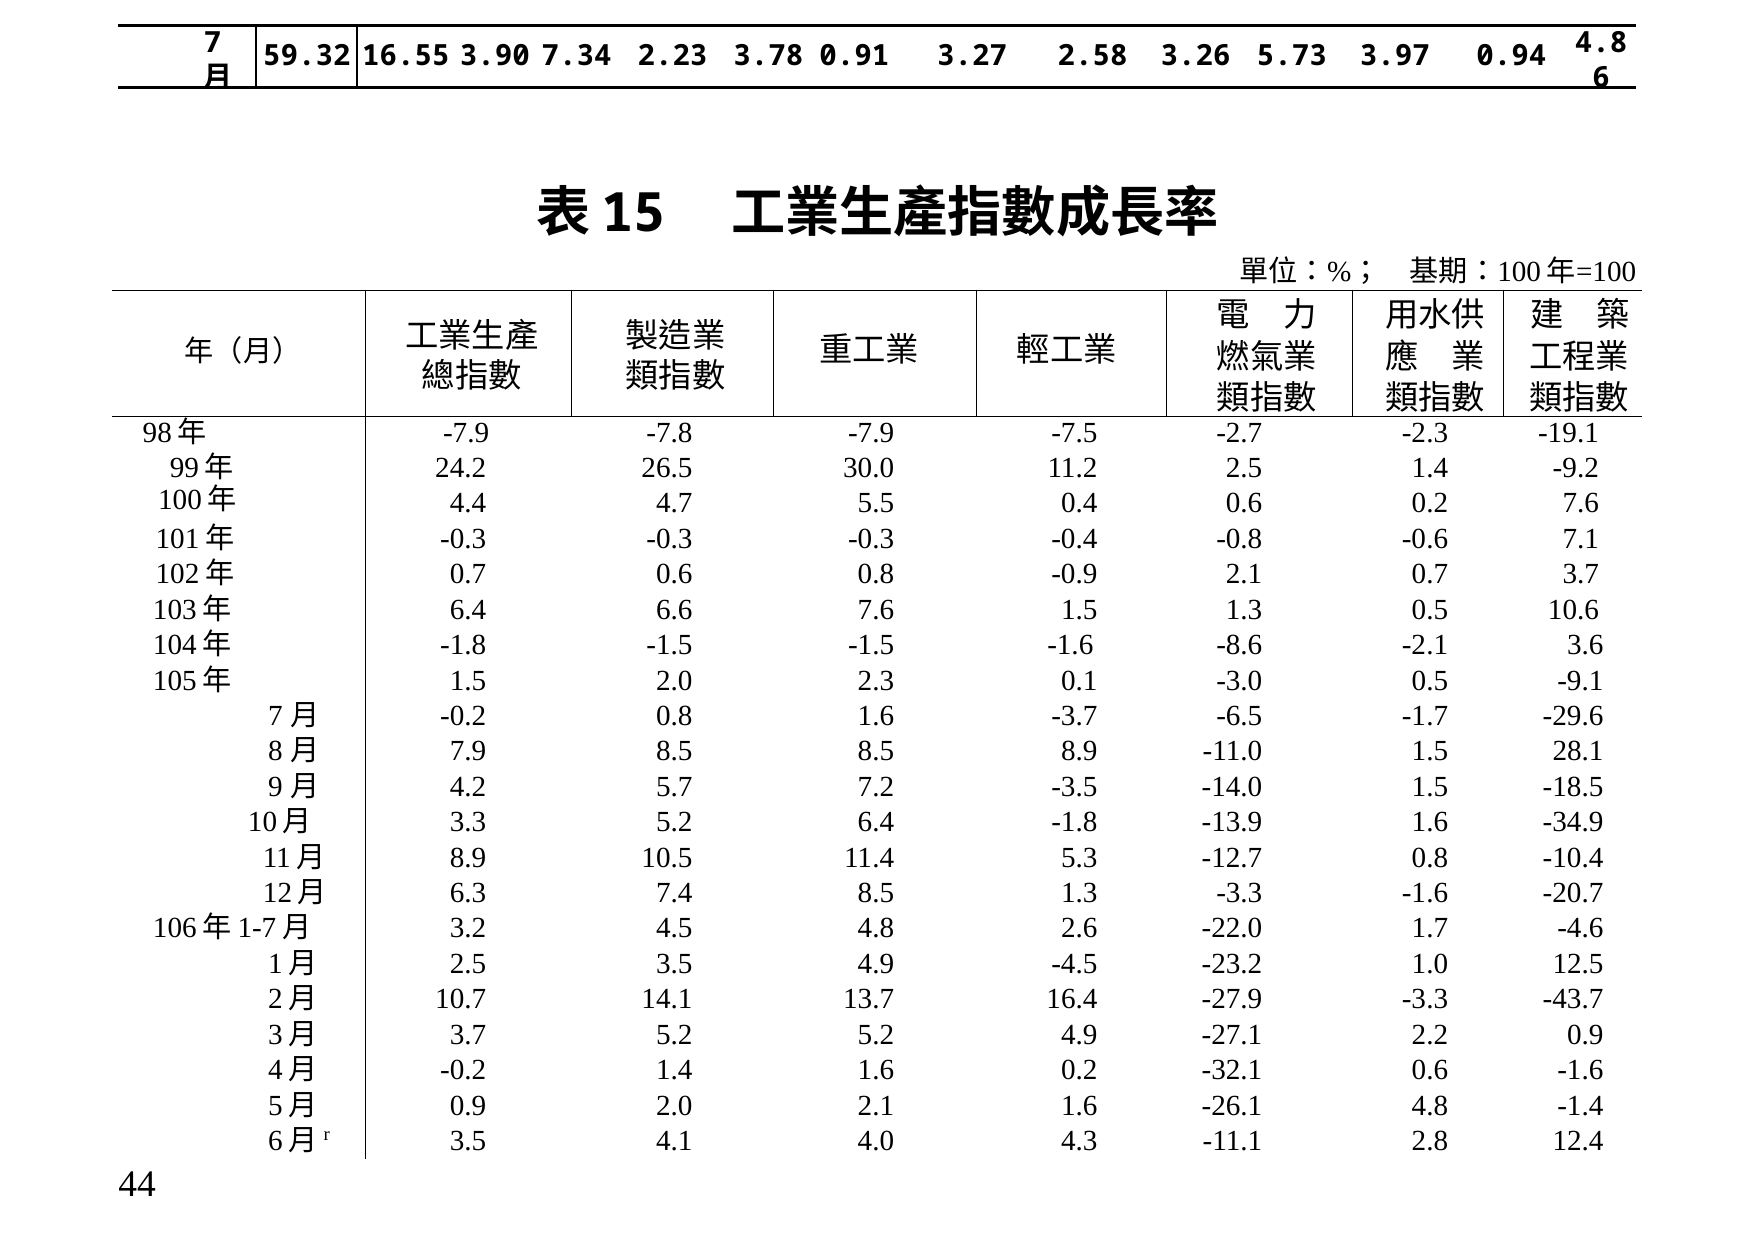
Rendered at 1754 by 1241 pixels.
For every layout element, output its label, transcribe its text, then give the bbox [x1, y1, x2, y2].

table_cell -2.1 [1352, 628, 1503, 663]
table_cell 8.5 [572, 734, 773, 770]
table_cell -7.5 [976, 417, 1166, 451]
table_cell -11.1 [1166, 1124, 1352, 1159]
table_cell 1.5 [1352, 770, 1503, 805]
table_cell 2.0 [572, 1089, 773, 1124]
table_cell -7.9 [773, 417, 976, 451]
table_cell -1.8 [366, 628, 572, 663]
table_cell -0.2 [366, 699, 572, 734]
table_cell 0.5 [1352, 664, 1503, 699]
table_header 建 築 工程業 類指數 [1504, 291, 1642, 416]
table_cell 0.91 [809, 27, 899, 86]
table_cell 6月r [112, 1124, 365, 1159]
table_cell 1.5 [366, 664, 572, 699]
table_cell 6.6 [572, 593, 773, 628]
table_cell 3.26 [1140, 27, 1250, 86]
table_cell -0.3 [366, 522, 572, 557]
table_cell 14.1 [572, 982, 773, 1018]
table_cell 102年 [112, 557, 365, 593]
table_cell -4.5 [976, 947, 1166, 982]
table_cell -18.5 [1503, 770, 1642, 805]
table_cell -1.5 [572, 628, 773, 663]
table_cell 3月 [112, 1018, 365, 1053]
table_cell -0.9 [976, 557, 1166, 593]
table_cell 0.8 [1352, 841, 1503, 876]
table_cell -27.1 [1166, 1018, 1352, 1053]
table_cell 1.6 [773, 699, 976, 734]
table_cell 16.4 [976, 982, 1166, 1018]
table_cell 7.4 [572, 876, 773, 911]
table_cell 0.5 [1352, 593, 1503, 628]
table_cell -8.6 [1166, 628, 1352, 663]
table_cell -3.3 [1352, 982, 1503, 1018]
table_cell 4.8 [1352, 1089, 1503, 1124]
table_cell 4.0 [773, 1124, 976, 1159]
table_cell 0.6 [572, 557, 773, 593]
table_cell 0.1 [976, 664, 1166, 699]
table_cell 1月 [112, 947, 365, 982]
table_cell 30.0 [773, 451, 976, 486]
table_cell -9.2 [1503, 451, 1642, 486]
table_cell 5.2 [773, 1018, 976, 1053]
table_cell 1.5 [976, 593, 1166, 628]
table_cell -12.7 [1166, 841, 1352, 876]
table_cell 7 月 [112, 699, 365, 734]
table_cell -3.7 [976, 699, 1166, 734]
table_cell 0.4 [976, 486, 1166, 522]
table_cell 105年 [112, 664, 365, 699]
table_cell 1.7 [1352, 911, 1503, 947]
table_cell -1.8 [976, 805, 1166, 841]
table_cell -3.5 [976, 770, 1166, 805]
table_cell 2.5 [1166, 451, 1352, 486]
table_cell 10.7 [366, 982, 572, 1018]
table_cell 7.34 [536, 27, 617, 86]
table_cell 5月 [112, 1089, 365, 1124]
table_cell 1.3 [976, 876, 1166, 911]
table_cell 1.6 [773, 1053, 976, 1088]
table_cell 12月 [112, 876, 365, 911]
table_cell 11.4 [773, 841, 976, 876]
table_cell 2.6 [976, 911, 1166, 947]
table_cell 3.78 [727, 27, 809, 86]
table_cell 4.5 [572, 911, 773, 947]
table_cell -34.9 [1503, 805, 1642, 841]
table_cell 0.94 [1456, 27, 1566, 86]
table_cell 7月 [118, 27, 255, 86]
table_cell 0.8 [572, 699, 773, 734]
table_cell 5.3 [976, 841, 1166, 876]
table_cell 7.2 [773, 770, 976, 805]
table_cell 2.23 [617, 27, 727, 86]
table_cell 103年 [112, 593, 365, 628]
table_cell 2.1 [1166, 557, 1352, 593]
table_cell 3.5 [572, 947, 773, 982]
table_cell 24.2 [366, 451, 572, 486]
table_cell -7.8 [572, 417, 773, 451]
table_cell -1.7 [1352, 699, 1503, 734]
table_header 製造業 類指數 [572, 291, 773, 416]
table_cell 6.3 [366, 876, 572, 911]
table_cell 0.2 [976, 1053, 1166, 1088]
table_cell 8.9 [976, 734, 1166, 770]
table_cell 13.7 [773, 982, 976, 1018]
table_cell 4.8 [773, 911, 976, 947]
table_cell -2.3 [1352, 417, 1503, 451]
table_header 重工業 [774, 291, 976, 416]
table_cell 4.9 [773, 947, 976, 982]
table_cell 5.2 [572, 805, 773, 841]
table_cell -1.6 [1503, 1053, 1642, 1088]
table_cell 5.73 [1250, 27, 1333, 86]
table_cell 2.1 [773, 1089, 976, 1124]
table_cell 0.7 [1352, 557, 1503, 593]
table_cell -1.6 [976, 628, 1166, 663]
table_cell 3.27 [899, 27, 1044, 86]
table_cell 8.5 [773, 876, 976, 911]
table_cell -11.0 [1166, 734, 1352, 770]
table_cell -1.6 [1352, 876, 1503, 911]
table_cell -2.7 [1166, 417, 1352, 451]
table_cell -0.3 [773, 522, 976, 557]
table_cell 8.5 [773, 734, 976, 770]
table_cell 1.6 [1352, 805, 1503, 841]
table_cell 1.0 [1352, 947, 1503, 982]
table_cell -0.8 [1166, 522, 1352, 557]
table_cell 4.2 [366, 770, 572, 805]
table_cell -9.1 [1503, 664, 1642, 699]
table_cell -0.6 [1352, 522, 1503, 557]
table_cell 1.3 [1166, 593, 1352, 628]
table_cell 5.7 [572, 770, 773, 805]
table_cell 3.5 [366, 1124, 572, 1159]
table_cell 98年 [112, 417, 365, 451]
table_cell 16.55 [358, 27, 454, 86]
table_cell -3.3 [1166, 876, 1352, 911]
table_cell -1.5 [773, 628, 976, 663]
table_cell 104年 [112, 628, 365, 663]
table_cell 0.8 [773, 557, 976, 593]
table_cell 2.58 [1045, 27, 1140, 86]
table_cell 59.32 [257, 27, 356, 86]
table_cell 2.0 [572, 664, 773, 699]
table_cell 4.86 [1566, 27, 1636, 86]
table_cell 28.1 [1503, 734, 1642, 770]
table_header 工業生產 總指數 [366, 291, 571, 416]
table_cell 11.2 [976, 451, 1166, 486]
table_cell 2月 [112, 982, 365, 1018]
table_cell 1.4 [572, 1053, 773, 1088]
table_cell 4.9 [976, 1018, 1166, 1053]
subtitle 表15 工業生產指數成長率 [118, 169, 1636, 247]
table_cell 2.8 [1352, 1124, 1503, 1159]
table_cell 4.3 [976, 1124, 1166, 1159]
table_cell 0.6 [1166, 486, 1352, 522]
table_cell 12.5 [1503, 947, 1642, 982]
table_cell 3.90 [454, 27, 536, 86]
table_cell -27.9 [1166, 982, 1352, 1018]
table_cell 0.7 [366, 557, 572, 593]
table_cell -1.4 [1503, 1089, 1642, 1124]
table_cell 2.5 [366, 947, 572, 982]
table_cell 6.4 [773, 805, 976, 841]
table_header 輕工業 [977, 291, 1166, 416]
table_cell 9 月 [112, 770, 365, 805]
table_cell 0.9 [1503, 1018, 1642, 1053]
table_cell -0.2 [366, 1053, 572, 1088]
table_cell -29.6 [1503, 699, 1642, 734]
table_cell -0.4 [976, 522, 1166, 557]
table_header 年（月） [112, 291, 365, 416]
table_cell 7.1 [1503, 522, 1642, 557]
table_cell 0.9 [366, 1089, 572, 1124]
table_cell -4.6 [1503, 911, 1642, 947]
table_cell 3.7 [1503, 557, 1642, 593]
table_cell 3.3 [366, 805, 572, 841]
table_cell 7.6 [773, 593, 976, 628]
table_cell 10月 [112, 805, 365, 841]
table_cell -23.2 [1166, 947, 1352, 982]
table_cell 3.2 [366, 911, 572, 947]
table_cell -20.7 [1503, 876, 1642, 911]
table_cell 4.7 [572, 486, 773, 522]
table_header 電 力 燃氣業 類指數 [1167, 291, 1352, 416]
table_cell 2.2 [1352, 1018, 1503, 1053]
table_cell 106年1-7月 [112, 911, 365, 947]
table_cell 26.5 [572, 451, 773, 486]
table_cell -26.1 [1166, 1089, 1352, 1124]
table_cell 12.4 [1503, 1124, 1642, 1159]
table_cell 3.6 [1503, 628, 1642, 663]
table_cell 101年 [112, 522, 365, 557]
table_cell 11月 [112, 841, 365, 876]
table_cell 100年 [112, 486, 365, 522]
table_cell 1.4 [1352, 451, 1503, 486]
table_cell 1.5 [1352, 734, 1503, 770]
table_cell 7.9 [366, 734, 572, 770]
table_cell -10.4 [1503, 841, 1642, 876]
table_cell -6.5 [1166, 699, 1352, 734]
table_cell -14.0 [1166, 770, 1352, 805]
table_cell 1.6 [976, 1089, 1166, 1124]
table_cell -3.0 [1166, 664, 1352, 699]
table_cell 10.5 [572, 841, 773, 876]
table_cell 2.3 [773, 664, 976, 699]
table_cell 8 月 [112, 734, 365, 770]
text 單位：%； 基期：100年=100 [118, 247, 1636, 289]
table_cell 6.4 [366, 593, 572, 628]
table_cell 3.97 [1333, 27, 1456, 86]
table_cell -0.3 [572, 522, 773, 557]
table_cell 3.7 [366, 1018, 572, 1053]
table_cell -43.7 [1503, 982, 1642, 1018]
table_cell 0.2 [1352, 486, 1503, 522]
table_cell 99年 [112, 451, 365, 486]
table_cell -32.1 [1166, 1053, 1352, 1088]
table_cell -7.9 [366, 417, 572, 451]
table_cell 7.6 [1503, 486, 1642, 522]
table_cell -22.0 [1166, 911, 1352, 947]
table_header 用水供 應 業 類指數 [1353, 291, 1503, 416]
table_cell -19.1 [1503, 417, 1642, 451]
table_cell 10.6 [1503, 593, 1642, 628]
table_cell -13.9 [1166, 805, 1352, 841]
table_cell 5.2 [572, 1018, 773, 1053]
table_cell 4月 [112, 1053, 365, 1088]
table_cell 0.6 [1352, 1053, 1503, 1088]
table_cell 8.9 [366, 841, 572, 876]
table_cell 4.1 [572, 1124, 773, 1159]
table_cell 5.5 [773, 486, 976, 522]
table_cell 4.4 [366, 486, 572, 522]
